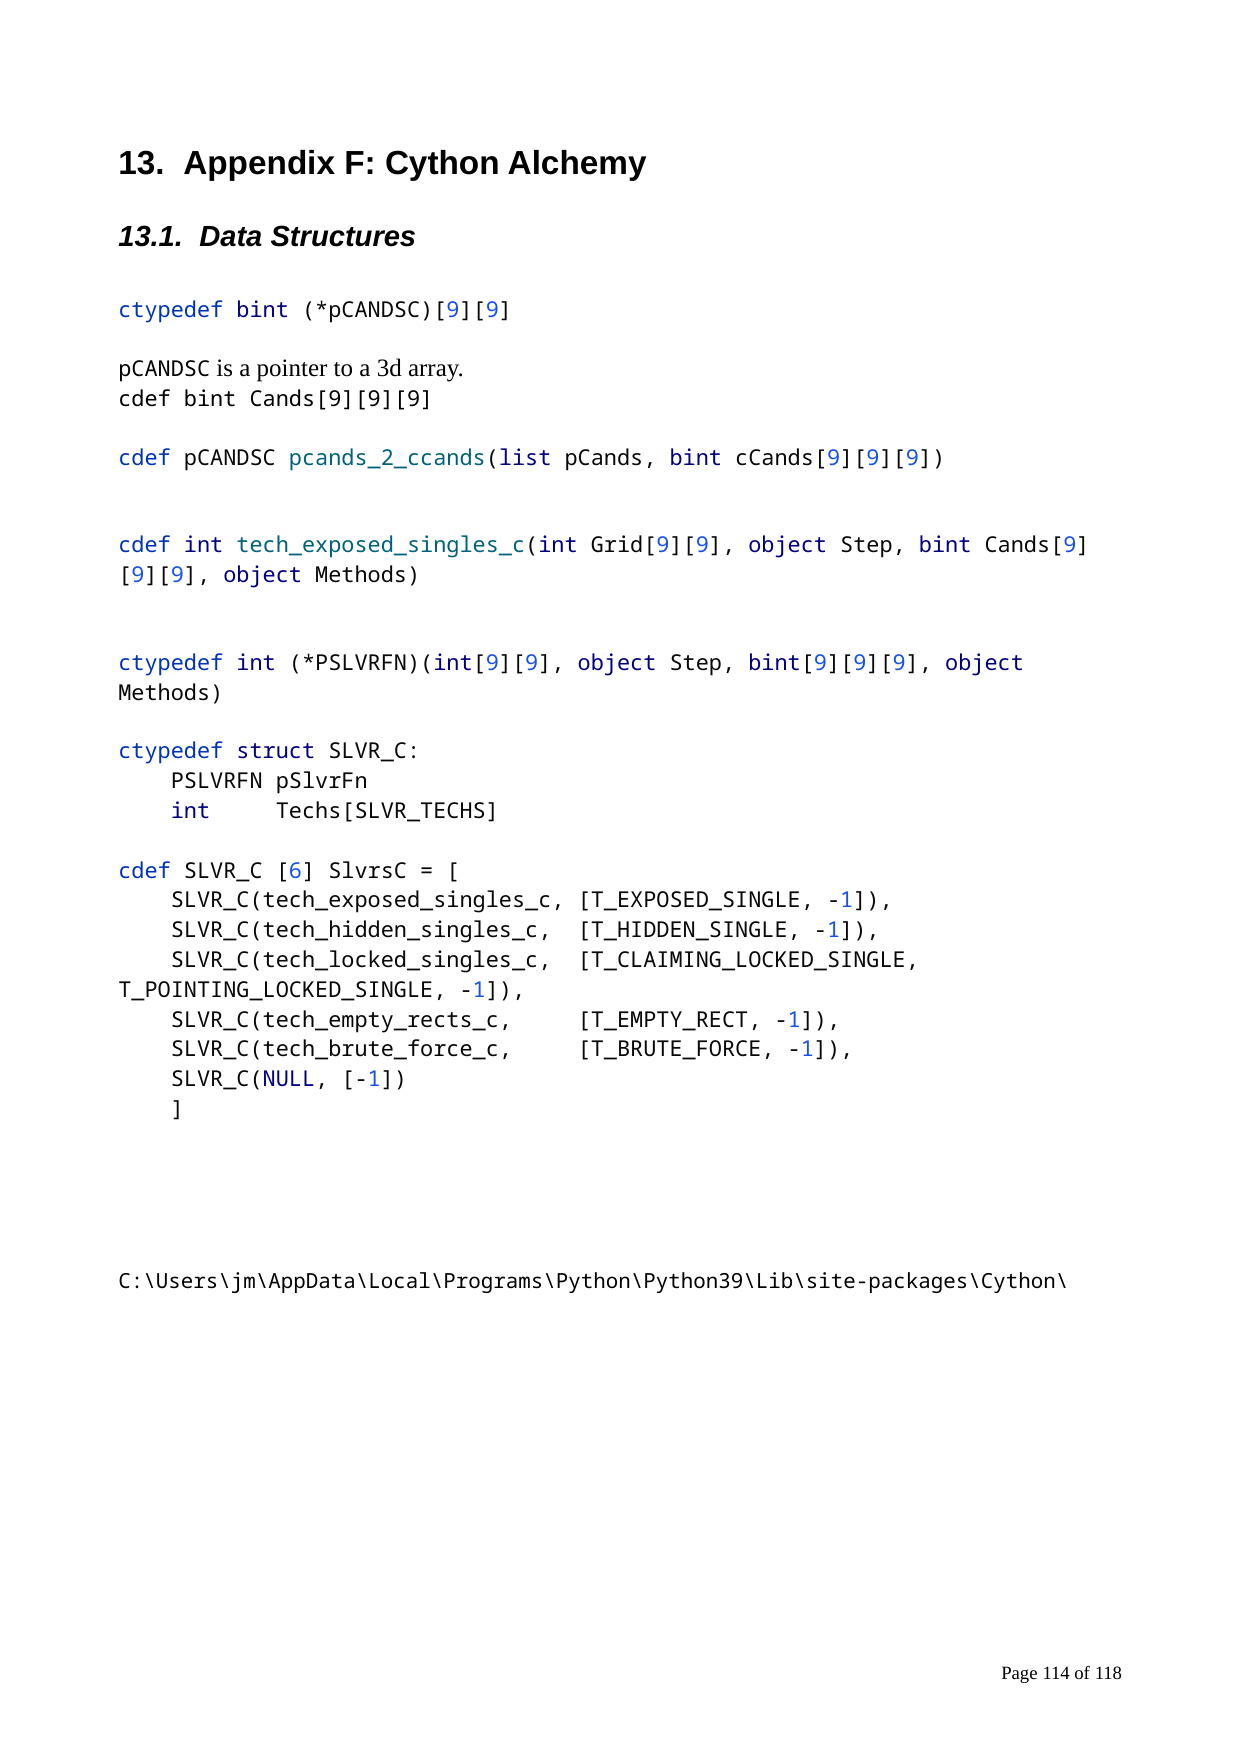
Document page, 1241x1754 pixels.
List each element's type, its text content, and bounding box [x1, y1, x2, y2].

text ctypedef bint (*pCANDSC)[9][9] [118, 294, 1122, 353]
subtitle Appendix F: Cython Alchemy [118, 143, 1122, 182]
text ctypedef int (*PSLVRFN)(int[9][9], object Step, bint[9][9][9], object Methods) ctypedef struct SLVR_C: PSLVRFN pSlvrFn int Techs[SLVR_TECHS] cdef SLVR_C [6] SlvrsC = [ SLVR_C(tech_exposed_singles_c, [T_EXPOSED_SINGLE, -1]), SLVR_C(tech_hidden_singles_c, [T_HIDDEN_SINGLE, -1]), SLVR_C(tech_locked_singles_c, [T_CLAIMING_LOCKED_SINGLE, T_POINTING_LOCKED_SINGLE, -1]), SLVR_C(tech_empty_rects_c, [T_EMPTY_RECT, -1]), SLVR_C(tech_brute_force_c, [T_BRUTE_FORCE, -1]), SLVR_C(NULL, [-1]) ] [118, 647, 1122, 1152]
text cdef bint Cands[9][9][9] [118, 383, 1122, 413]
text cdef int tech_exposed_singles_c(int Grid[9][9], object Step, bint Cands[9][9][9], object Methods) [118, 529, 1122, 618]
text pCANDSC is a pointer to a 3d array. [118, 353, 1122, 383]
text cdef pCANDSC pcands_2_ccands(list pCands, bint cCands[9][9][9]) [118, 442, 1122, 500]
text C:\Users\jm\AppData\Local\Programs\Python\Python39\Lib\site-packages\Cython\ [118, 1266, 1122, 1294]
subtitle Data Structures [118, 219, 1122, 253]
